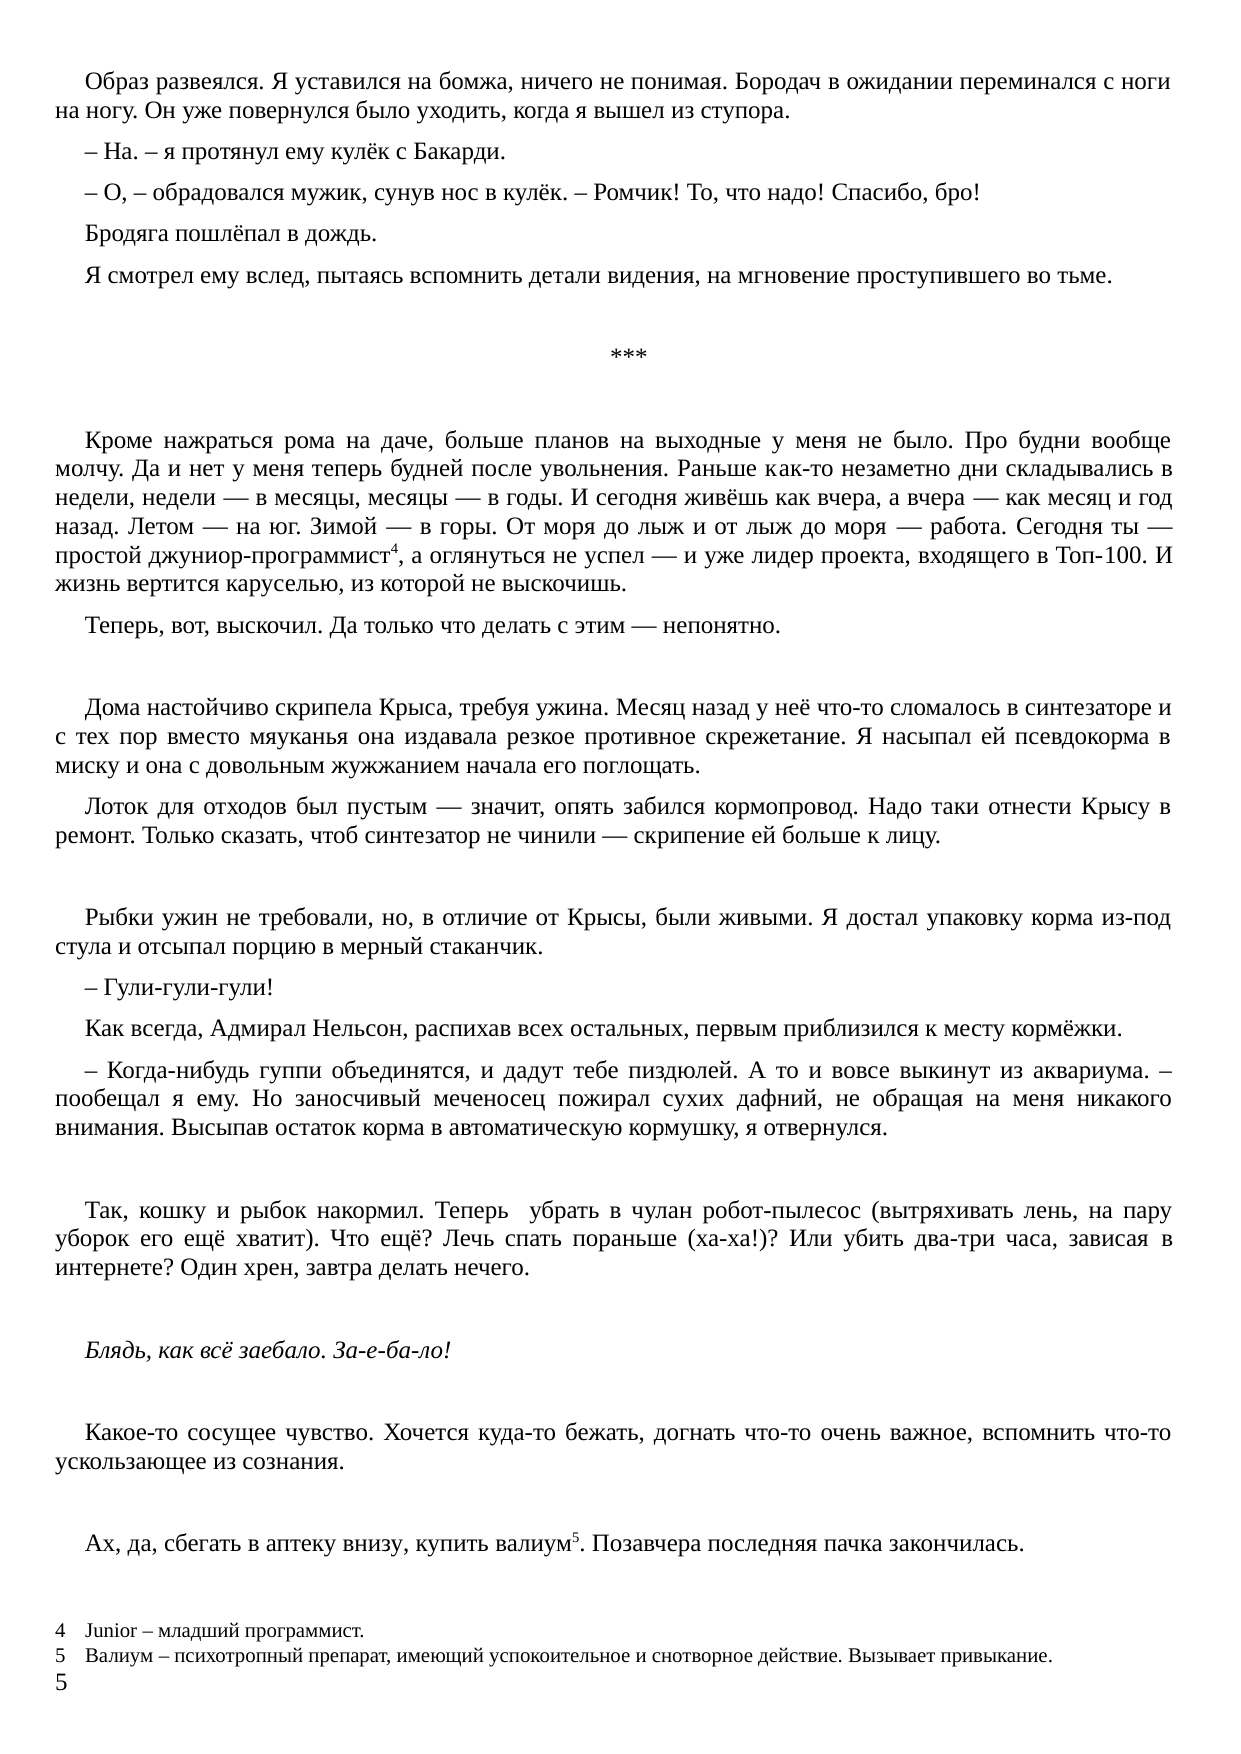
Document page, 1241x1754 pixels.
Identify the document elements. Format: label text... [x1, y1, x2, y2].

text – О, – обрадовался мужик, сунув нос в кулёк. – Ромчик! То, что надо! Спасибо, бро! [55, 177, 1173, 206]
text Так, кошку и рыбок накормил. Теперь убрать в чулан робот-пылесос (вытряхивать лень, на пару уборок его ещё хватит). Что ещё? Лечь спать пораньше (ха-ха!)? Или убить два-три часа, зависая в интернете? Один хрен, завтра делать нечего. [55, 1195, 1173, 1281]
text Дома настойчиво скрипела Крыса, требуя ужина. Месяц назад у неё что-то сломалось в синтезаторе и с тех пор вместо мяуканья она издавала резкое противное скрежетание. Я насыпал ей псевдокорма в миску и она с довольным жужжанием начала его поглощать. [55, 692, 1173, 778]
text Какое-то сосущее чувство. Хочется куда-то бежать, догнать что-то очень важное, вспомнить что-то ускользающее из сознания. [55, 1417, 1173, 1475]
text Бродяга пошлёпал в дождь. [55, 218, 1173, 247]
text – На. – я протянул ему кулёк с Бакарди. [55, 136, 1173, 165]
text Блядь, как всё заебало. За-е-ба-ло! [55, 1335, 1173, 1363]
text Ах, да, сбегать в аптеку внизу, купить валиум. Позавчера последняя пачка закончилась. [55, 1528, 1173, 1557]
text Теперь, вот, выскочил. Да только что делать с этим — непонятно. [55, 610, 1173, 638]
text Я смотрел ему вслед, пытаясь вспомнить детали видения, на мгновение проступившего во тьме. [55, 260, 1173, 288]
text – Гули-гули-гули! [55, 972, 1173, 1001]
text Как всегда, Адмирал Нельсон, распихав всех остальных, первым приблизился к месту кормёжки. [55, 1013, 1173, 1042]
text Кроме нажраться рома на даче, больше планов на выходные у меня не было. Про будни вообще молчу. Да и нет у меня теперь будней после увольнения. Раньше как-то незаметно дни складывались в недели, недели — в месяцы, месяцы — в годы. И сегодня живёшь как вчера, а вчера — как месяц и год назад. Летом — на юг. Зимой — в горы. От моря до лыж и от лыж до моря — работа. Сегодня ты — простой джуниор-программист, а оглянуться не успел — и уже лидер проекта, входящего в Топ-100. И жизнь вертится каруселью, из которой не выскочишь. [55, 425, 1173, 597]
text Рыбки ужин не требовали, но, в отличие от Крысы, были живыми. Я достал упаковку корма из-под стула и отсыпал порцию в мерный стаканчик. [55, 902, 1173, 960]
text Лоток для отходов был пустым — значит, опять забился кормопровод. Надо таки отнести Крысу в ремонт. Только сказать, чтоб синтезатор не чинили — скрипение ей больше к лицу. [55, 791, 1173, 848]
text *** [55, 342, 1173, 371]
text Валиум – психотропный препарат, имеющий успокоительное и снотворное действие. Вызывает привыкание. [55, 1642, 1173, 1667]
text Образ развеялся. Я уставился на бомжа, ничего не понимая. Бородач в ожидании переминался с ноги на ногу. Он уже повернулся было уходить, когда я вышел из ступора. [55, 66, 1173, 123]
text Junior – младший программист. [55, 1618, 1173, 1642]
text – Когда-нибудь гуппи объединятся, и дадут тебе пиздюлей. А то и вовсе выкинут из аквариума. – пообещал я ему. Но заносчивый меченосец пожирал сухих дафний, не обращая на меня никакого внимания. Высыпав остаток корма в автоматическую кормушку, я отвернулся. [55, 1055, 1173, 1141]
